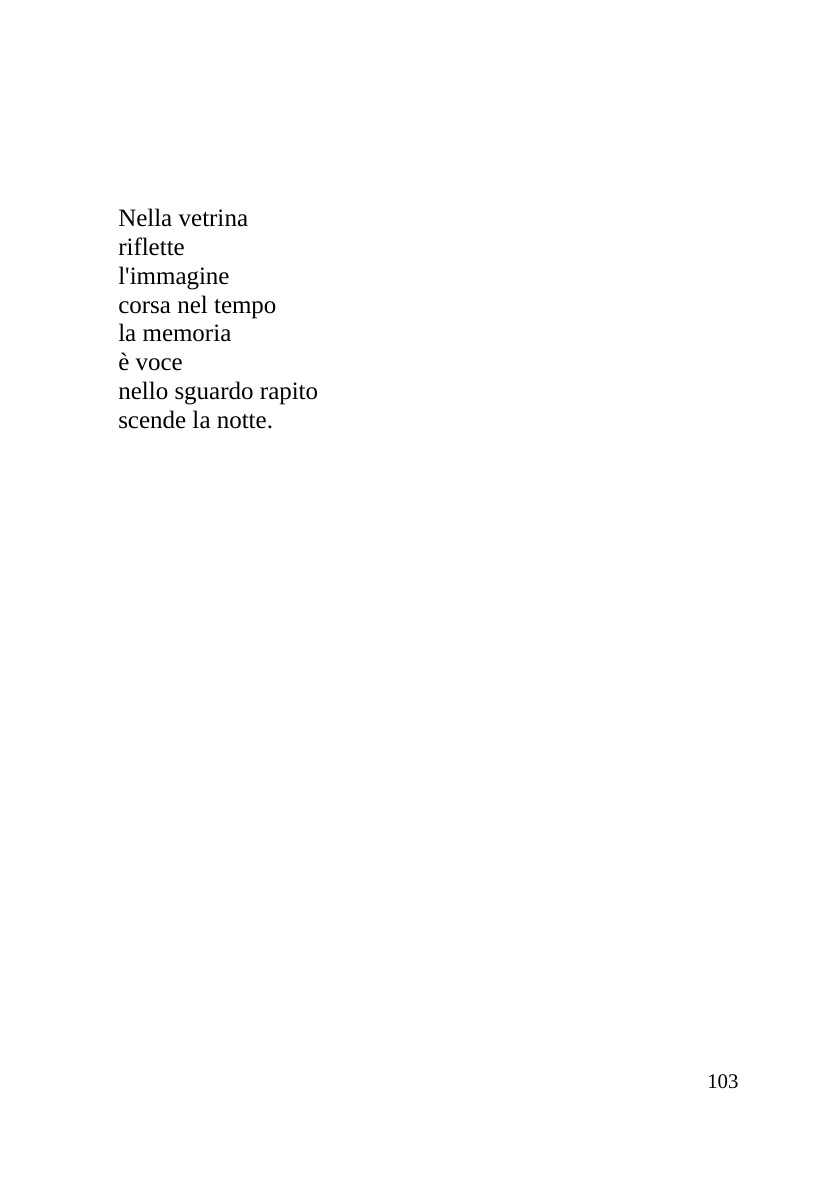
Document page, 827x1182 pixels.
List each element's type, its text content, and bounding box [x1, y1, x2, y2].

text la memoria [88, 318, 738, 347]
text è voce [88, 347, 738, 376]
text corsa nel tempo [88, 290, 738, 318]
text l'immagine [88, 261, 738, 290]
text scende la notte. [88, 405, 738, 433]
text nello sguardo rapito [88, 376, 738, 405]
text riflette [88, 232, 738, 261]
text Nella vetrina [88, 203, 738, 232]
